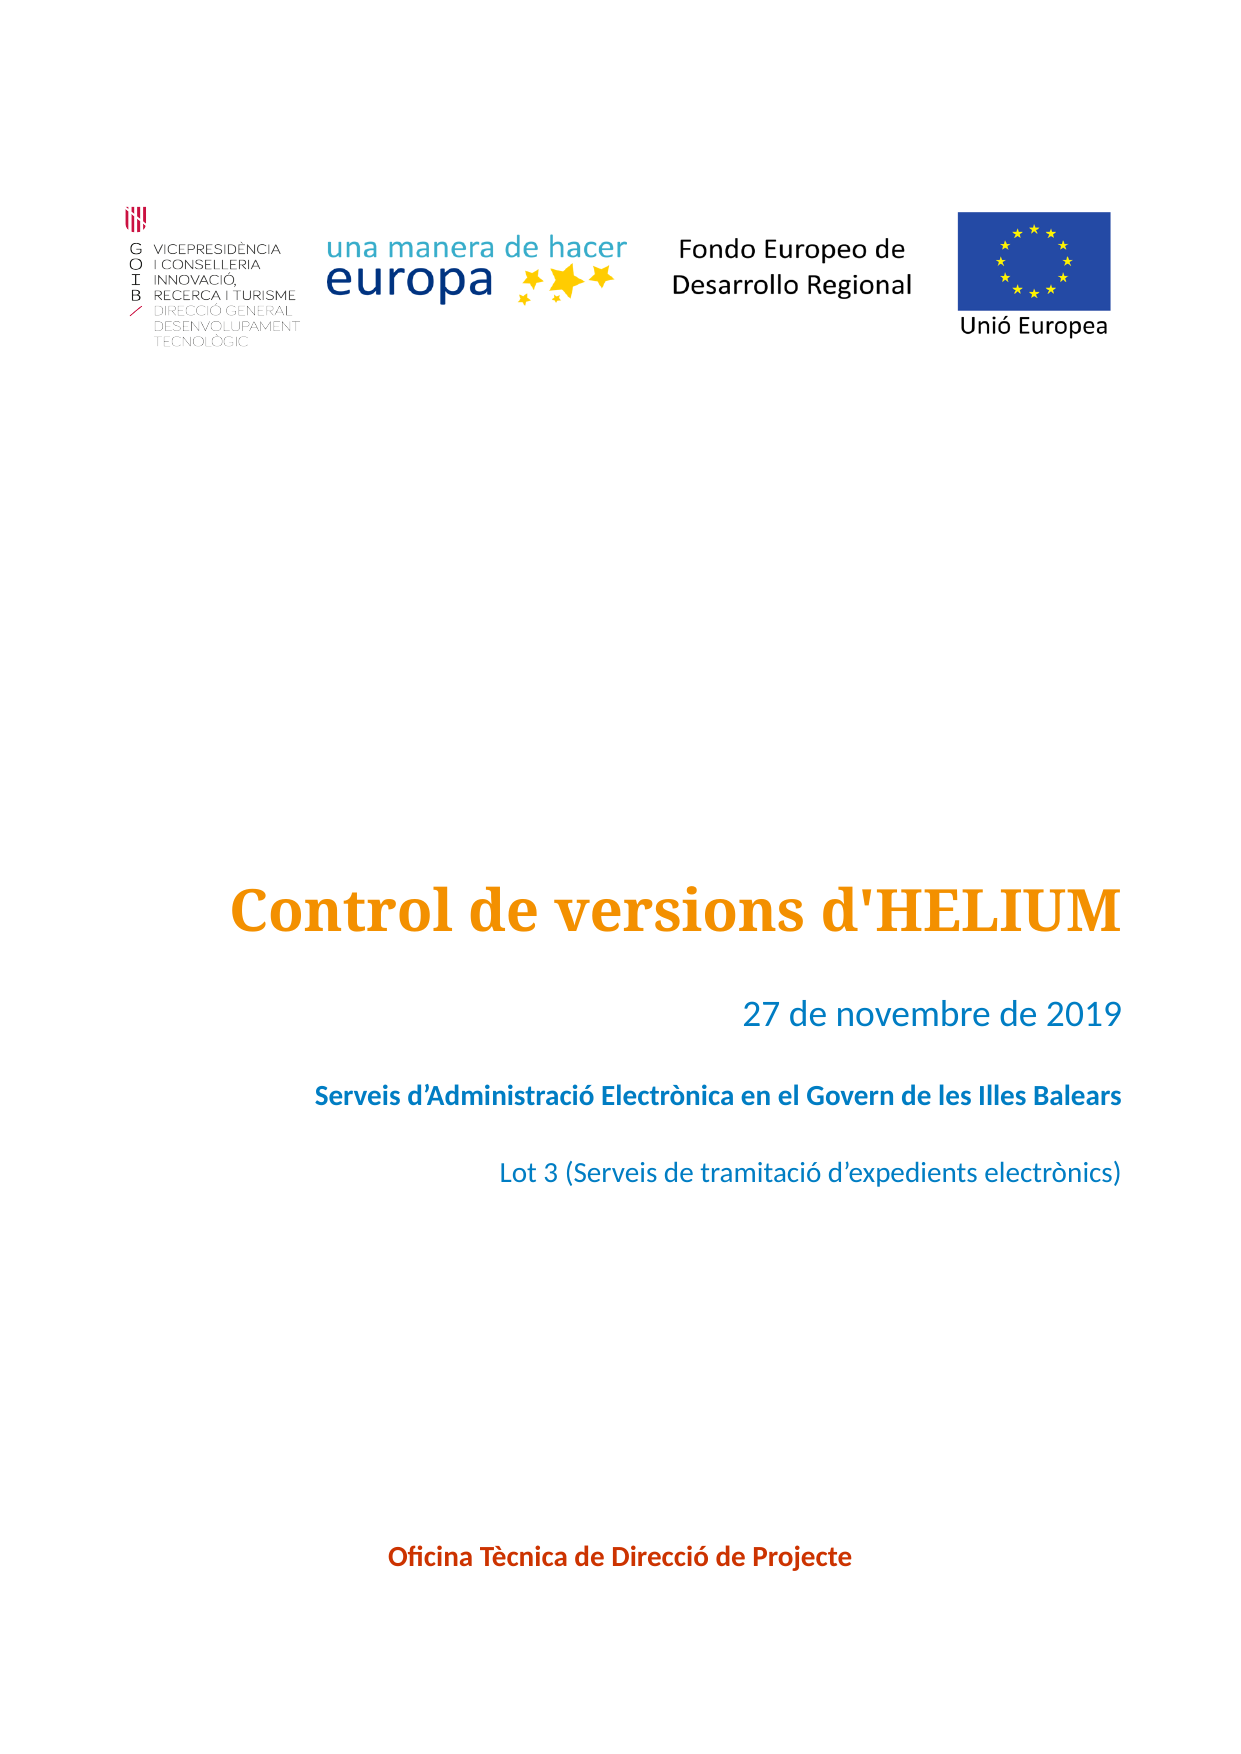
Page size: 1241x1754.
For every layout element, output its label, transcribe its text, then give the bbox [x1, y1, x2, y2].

picture [321, 202, 1122, 352]
text Oficina Tècnica de Direcció de Projecte [118, 1538, 1122, 1574]
text Control de versions d'HELIUM [118, 869, 1122, 949]
picture [118, 202, 308, 351]
text Lot 3 (Serveis de tramitació d’expedients electrònics) [118, 1154, 1122, 1189]
text 27 de novembre de 2019 [118, 990, 1122, 1036]
text Serveis d’Administració Electrònica en el Govern de les Illes Balears [118, 1077, 1122, 1113]
